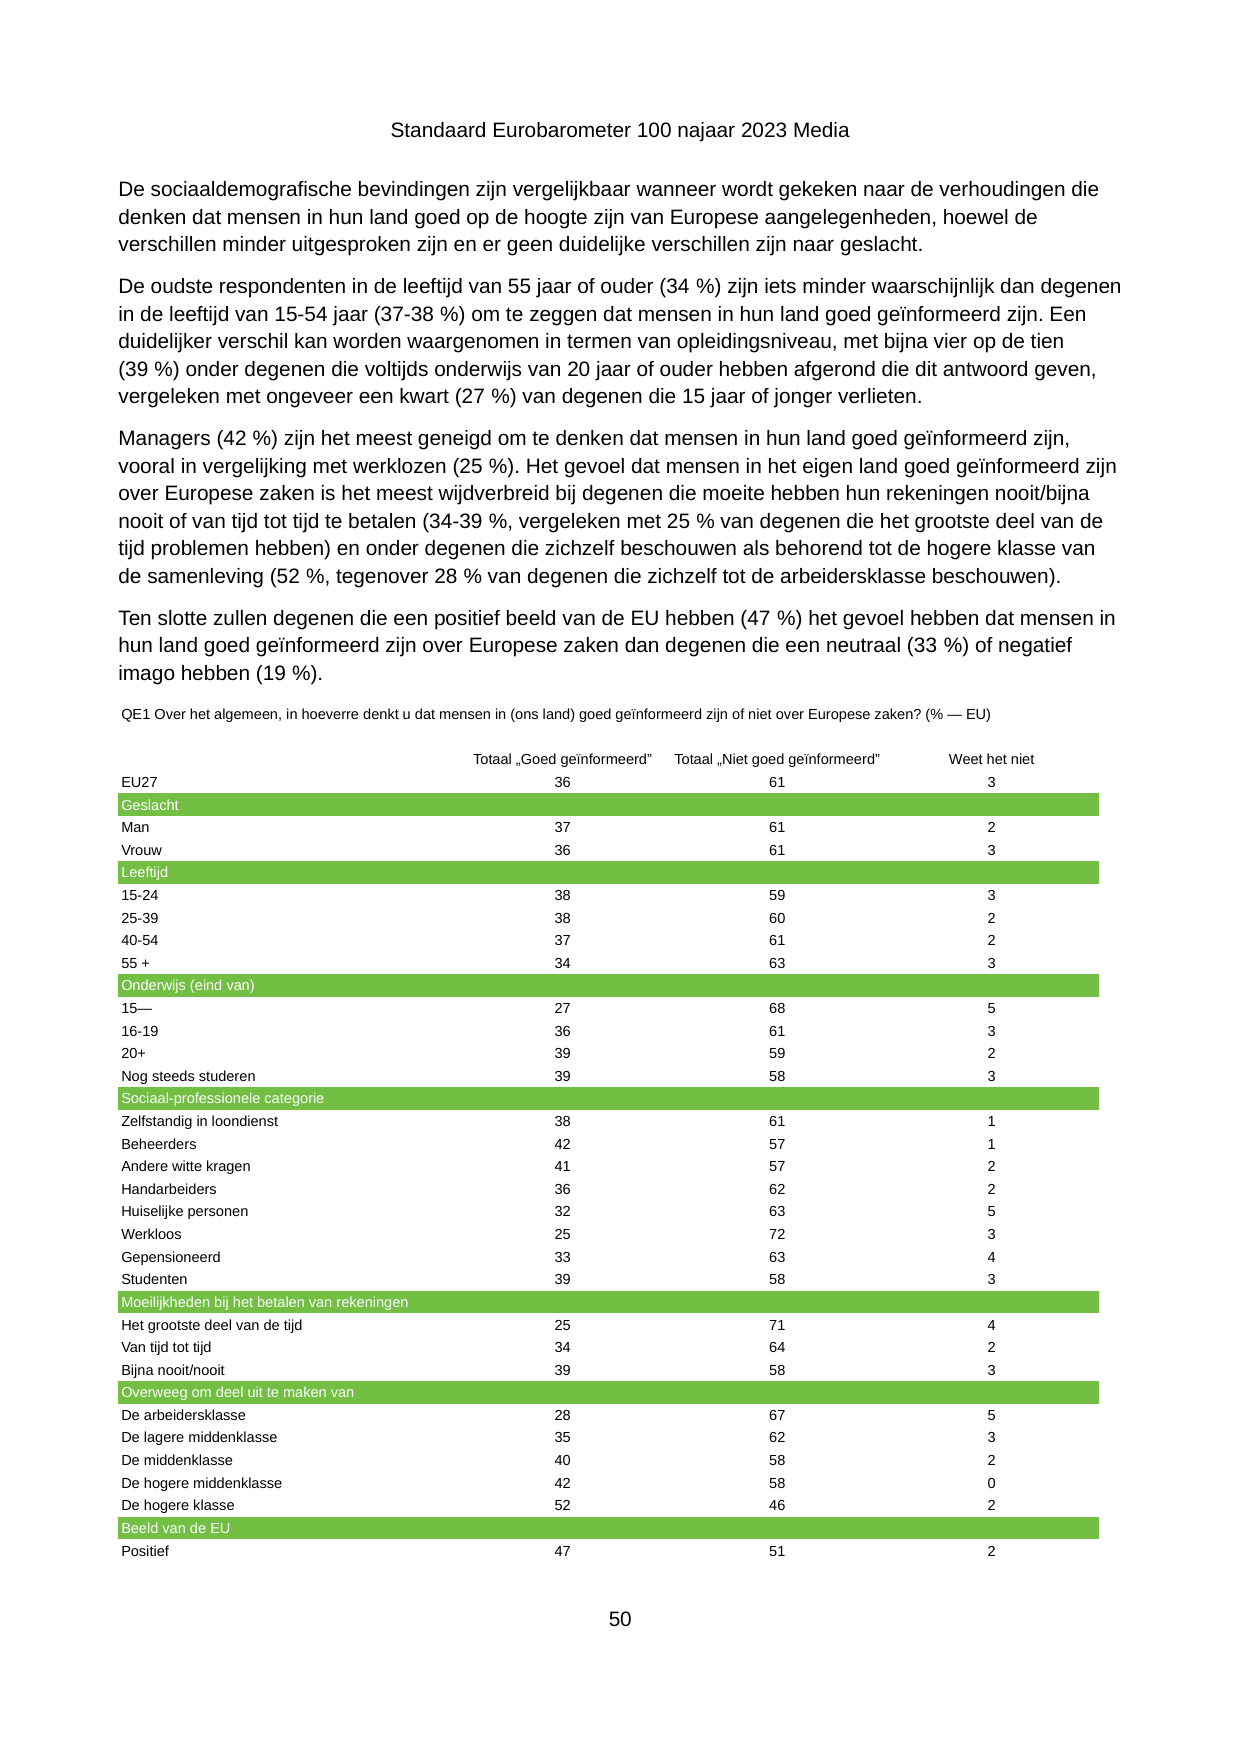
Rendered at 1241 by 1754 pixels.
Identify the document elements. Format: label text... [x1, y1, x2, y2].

table_cell 3 [884, 1426, 1099, 1449]
table_cell 39 [455, 1268, 670, 1291]
table_cell 58 [670, 1268, 884, 1291]
table_cell 60 [670, 906, 884, 929]
table_cell 5 [884, 997, 1099, 1019]
table_cell [455, 861, 670, 884]
table_cell 38 [455, 906, 670, 929]
table_cell 38 [455, 884, 670, 906]
table_cell 39 [455, 1065, 670, 1087]
table_cell 16-19 [118, 1019, 455, 1042]
table_cell [884, 974, 1099, 997]
table_cell 37 [455, 929, 670, 952]
table_cell 57 [670, 1155, 884, 1178]
table_cell [118, 726, 455, 748]
table_cell 2 [884, 929, 1099, 952]
table_cell 61 [670, 839, 884, 861]
table_cell Andere witte kragen [118, 1155, 455, 1178]
table_cell Het grootste deel van de tijd [118, 1313, 455, 1336]
table_cell [455, 793, 670, 816]
table_cell 27 [455, 997, 670, 1019]
table_cell 36 [455, 771, 670, 793]
table_cell [670, 974, 884, 997]
table_cell Vrouw [118, 839, 455, 861]
table_cell 68 [670, 997, 884, 1019]
table_cell 2 [884, 816, 1099, 838]
table_cell 3 [884, 839, 1099, 861]
table_cell [884, 1087, 1099, 1110]
table_cell 3 [884, 884, 1099, 906]
table_cell 64 [670, 1336, 884, 1358]
table_cell De arbeidersklasse [118, 1404, 455, 1426]
table_cell 36 [455, 1178, 670, 1200]
table_cell 57 [670, 1133, 884, 1155]
table_cell 35 [455, 1426, 670, 1449]
table_cell 42 [455, 1471, 670, 1494]
table_cell 34 [455, 1336, 670, 1358]
table_cell Gepensioneerd [118, 1245, 455, 1268]
table_cell 58 [670, 1471, 884, 1494]
table_cell 41 [455, 1155, 670, 1178]
table_cell [884, 861, 1099, 884]
table_cell 5 [884, 1200, 1099, 1223]
table_cell 3 [884, 1223, 1099, 1245]
table_cell Van tijd tot tijd [118, 1336, 455, 1358]
table_cell 2 [884, 1494, 1099, 1517]
table_cell 58 [670, 1359, 884, 1381]
table_cell [670, 1381, 884, 1404]
table_cell Moeilijkheden bij het betalen van rekeningen [118, 1291, 455, 1313]
table_cell 39 [455, 1359, 670, 1381]
table_cell [455, 726, 670, 748]
table_cell 36 [455, 1019, 670, 1042]
table_cell 40-54 [118, 929, 455, 952]
table_cell 25 [455, 1313, 670, 1336]
table_cell 2 [884, 1178, 1099, 1200]
table_cell Weet het niet [884, 748, 1099, 771]
table_cell [670, 1087, 884, 1110]
table_cell 1 [884, 1110, 1099, 1132]
table_cell 2 [884, 1042, 1099, 1064]
table_cell [670, 861, 884, 884]
table_cell 55 + [118, 952, 455, 974]
table_cell Onderwijs (eind van) [118, 974, 455, 997]
table_cell [884, 1291, 1099, 1313]
table_cell Werkloos [118, 1223, 455, 1245]
table_cell 3 [884, 771, 1099, 793]
table_cell 2 [884, 1336, 1099, 1358]
table_cell 63 [670, 1245, 884, 1268]
table_cell [884, 1517, 1099, 1539]
table_cell 58 [670, 1065, 884, 1087]
table_cell 38 [455, 1110, 670, 1132]
table_cell 61 [670, 1019, 884, 1042]
table_cell [455, 1087, 670, 1110]
table_cell 61 [670, 816, 884, 838]
table_cell [884, 793, 1099, 816]
table_cell Totaal „Goed geïnformeerd” [455, 748, 670, 771]
table_cell 37 [455, 816, 670, 838]
text De sociaaldemografische bevindingen zijn vergelijkbaar wanneer wordt gekeken naar de verhoudingen die denken dat mensen in hun land goed op de hoogte zijn van Europese aangelegenheden, hoewel de verschillen minder uitgesproken zijn en er geen duidelijke verschillen zijn naar geslacht. [118, 177, 1122, 256]
table_cell De hogere klasse [118, 1494, 455, 1517]
table_cell 61 [670, 771, 884, 793]
table_cell Beheerders [118, 1133, 455, 1155]
table_cell 62 [670, 1426, 884, 1449]
table_cell [670, 793, 884, 816]
table_cell 4 [884, 1313, 1099, 1336]
text Managers (42 %) zijn het meest geneigd om te denken dat mensen in hun land goed geïnformeerd zijn, vooral in vergelijking met werklozen (25 %). Het gevoel dat mensen in het eigen land goed geïnformeerd zijn over Europese zaken is het meest wijdverbreid bij degenen die moeite hebben hun rekeningen nooit/bijna nooit of van tijd tot tijd te betalen (34-39 %, vergeleken met 25 % van degenen die het grootste deel van de tijd problemen hebben) en onder degenen die zichzelf beschouwen als behorend tot de hogere klasse van de samenleving (52 %, tegenover 28 % van degenen die zichzelf tot de arbeidersklasse beschouwen). [118, 426, 1122, 588]
table_cell Studenten [118, 1268, 455, 1291]
table_cell Geslacht [118, 793, 455, 816]
table_cell 34 [455, 952, 670, 974]
table_cell EU27 [118, 771, 455, 793]
table_cell 3 [884, 1019, 1099, 1042]
table_cell 71 [670, 1313, 884, 1336]
table_cell 61 [670, 929, 884, 952]
table_cell Overweeg om deel uit te maken van [118, 1381, 455, 1404]
table_cell 62 [670, 1178, 884, 1200]
table_cell 40 [455, 1449, 670, 1471]
table_cell 2 [884, 906, 1099, 929]
table_cell 1 [884, 1133, 1099, 1155]
table_cell Leeftijd [118, 861, 455, 884]
table_cell [670, 1291, 884, 1313]
table_cell 33 [455, 1245, 670, 1268]
table_cell Bijna nooit/nooit [118, 1359, 455, 1381]
table_cell 28 [455, 1404, 670, 1426]
table_cell Nog steeds studeren [118, 1065, 455, 1087]
table_cell 46 [670, 1494, 884, 1517]
table_cell [670, 1517, 884, 1539]
table_cell 51 [670, 1539, 884, 1562]
table_cell [118, 748, 455, 771]
text Ten slotte zullen degenen die een positief beeld van de EU hebben (47 %) het gevoel hebben dat mensen in hun land goed geïnformeerd zijn over Europese zaken dan degenen die een neutraal (33 %) of negatief imago hebben (19 %). [118, 606, 1122, 685]
table_cell 58 [670, 1449, 884, 1471]
table_cell 63 [670, 952, 884, 974]
table_cell 61 [670, 1110, 884, 1132]
table_cell 20+ [118, 1042, 455, 1064]
table_cell 59 [670, 1042, 884, 1064]
table_cell Positief [118, 1539, 455, 1562]
table_cell Man [118, 816, 455, 838]
table_cell [455, 1291, 670, 1313]
table_cell 5 [884, 1404, 1099, 1426]
table_cell 15— [118, 997, 455, 1019]
table_cell 59 [670, 884, 884, 906]
table_cell 39 [455, 1042, 670, 1064]
table_header QE1 Over het algemeen, in hoeverre denkt u dat mensen in (ons land) goed geïnformeerd zijn of niet over Europese zaken? (% — EU) [118, 703, 1099, 726]
table_cell 3 [884, 1268, 1099, 1291]
table_cell 2 [884, 1449, 1099, 1471]
table_cell 32 [455, 1200, 670, 1223]
table_cell 25-39 [118, 906, 455, 929]
table_cell De lagere middenklasse [118, 1426, 455, 1449]
table_cell [455, 1381, 670, 1404]
table_cell 3 [884, 952, 1099, 974]
table_cell De middenklasse [118, 1449, 455, 1471]
table_cell 2 [884, 1539, 1099, 1562]
table_cell 2 [884, 1155, 1099, 1178]
table_cell 52 [455, 1494, 670, 1517]
table_cell 67 [670, 1404, 884, 1426]
table_cell [670, 726, 884, 748]
text De oudste respondenten in de leeftijd van 55 jaar of ouder (34 %) zijn iets minder waarschijnlijk dan degenen in de leeftijd van 15-54 jaar (37-38 %) om te zeggen dat mensen in hun land goed geïnformeerd zijn. Een duidelijker verschil kan worden waargenomen in termen van opleidingsniveau, met bijna vier op de tien (39 %) onder degenen die voltijds onderwijs van 20 jaar of ouder hebben afgerond die dit antwoord geven, vergeleken met ongeveer een kwart (27 %) van degenen die 15 jaar of jonger verlieten. [118, 274, 1122, 408]
table_cell 4 [884, 1245, 1099, 1268]
table_cell 25 [455, 1223, 670, 1245]
table_cell 36 [455, 839, 670, 861]
table_cell Huiselijke personen [118, 1200, 455, 1223]
table_cell 3 [884, 1359, 1099, 1381]
table_cell Zelfstandig in loondienst [118, 1110, 455, 1132]
table_cell [455, 974, 670, 997]
table_cell Sociaal-professionele categorie [118, 1087, 455, 1110]
table_cell 72 [670, 1223, 884, 1245]
table_cell De hogere middenklasse [118, 1471, 455, 1494]
table_cell [455, 1517, 670, 1539]
table_cell Handarbeiders [118, 1178, 455, 1200]
table_cell 63 [670, 1200, 884, 1223]
table_cell 47 [455, 1539, 670, 1562]
table_cell 15-24 [118, 884, 455, 906]
table_cell [884, 726, 1099, 748]
table_cell 3 [884, 1065, 1099, 1087]
table_cell 0 [884, 1471, 1099, 1494]
table_cell 42 [455, 1133, 670, 1155]
table_cell Beeld van de EU [118, 1517, 455, 1539]
table_cell Totaal „Niet goed geïnformeerd” [670, 748, 884, 771]
table_cell [884, 1381, 1099, 1404]
